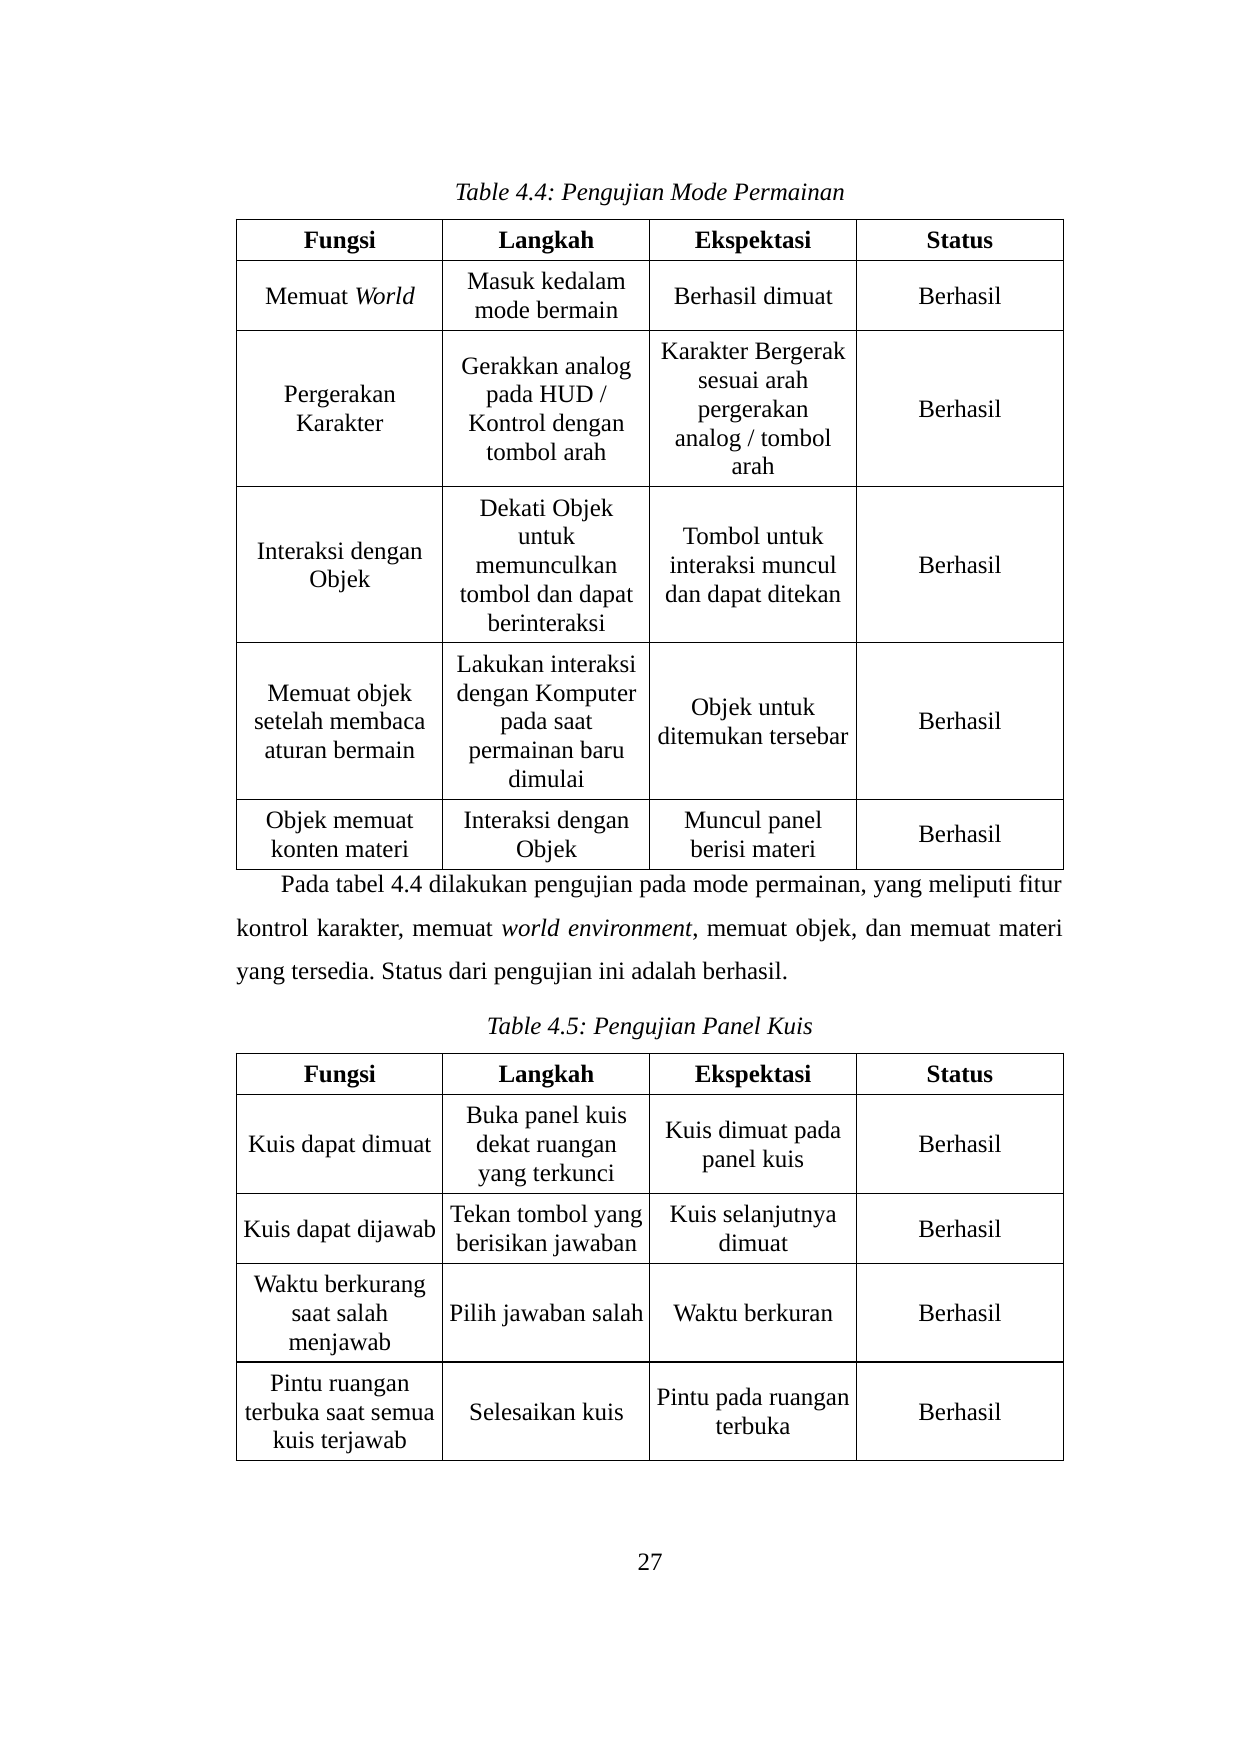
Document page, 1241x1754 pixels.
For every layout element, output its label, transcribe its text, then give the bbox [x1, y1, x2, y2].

table_cell Dekati Objek untuk memunculkan tombol dan dapat berinteraksi [443, 487, 649, 642]
table_cell Waktu berkurang saat salah menjawab [237, 1264, 442, 1361]
table_cell Kuis dapat dimuat [237, 1095, 442, 1193]
table_cell Buka panel kuis dekat ruangan yang terkunci [443, 1095, 649, 1193]
table_cell Berhasil [857, 1363, 1063, 1460]
table_cell Berhasil [857, 331, 1063, 486]
table_cell Berhasil [857, 800, 1063, 868]
table_header Langkah [443, 1054, 649, 1094]
table_header Fungsi [237, 220, 442, 260]
table_cell Gerakkan analog pada HUD / Kontrol dengan tombol arah [443, 331, 649, 486]
table_header Ekspektasi [650, 220, 856, 260]
table_cell Memuat objek setelah membaca aturan bermain [237, 643, 442, 798]
table_cell Berhasil [857, 1194, 1063, 1263]
table_header Status [857, 1054, 1063, 1094]
table_header Status [857, 220, 1063, 260]
table_cell Interaksi dengan Objek [237, 487, 442, 642]
table_cell Muncul panel berisi materi [650, 800, 856, 868]
table_cell Memuat World [237, 261, 442, 330]
table_cell Karakter Bergerak sesuai arah pergerakan analog / tombol arah [650, 331, 856, 486]
table_cell Berhasil [857, 1095, 1063, 1193]
table_cell Kuis selanjutnya dimuat [650, 1194, 856, 1263]
text Table 4.4: Pengujian Mode Permainan [236, 177, 1063, 206]
table_header Langkah [443, 220, 649, 260]
table_cell Lakukan interaksi dengan Komputer pada saat permainan baru dimulai [443, 643, 649, 798]
table_header Ekspektasi [650, 1054, 856, 1094]
table_cell Kuis dapat dijawab [237, 1194, 442, 1263]
table_cell Pintu ruangan terbuka saat semua kuis terjawab [237, 1363, 442, 1460]
table_cell Tekan tombol yang berisikan jawaban [443, 1194, 649, 1263]
table_cell Tombol untuk interaksi muncul dan dapat ditekan [650, 487, 856, 642]
table_cell Berhasil [857, 1264, 1063, 1361]
table_cell Pergerakan Karakter [237, 331, 442, 486]
text Pada tabel 4.4 dilakukan pengujian pada mode permainan, yang meliputi fitur kontrol karakter, memuat world environment, memuat objek, dan memuat materi yang tersedia. Status dari pengujian ini adalah berhasil. [236, 870, 1063, 984]
table_cell Berhasil [857, 261, 1063, 330]
table_cell Pilih jawaban salah [443, 1264, 649, 1361]
table_cell Objek untuk ditemukan tersebar [650, 643, 856, 798]
text Table 4.5: Pengujian Panel Kuis [236, 1011, 1063, 1040]
table_cell Berhasil [857, 643, 1063, 798]
table_header Fungsi [237, 1054, 442, 1094]
table_cell Berhasil [857, 487, 1063, 642]
table_cell Kuis dimuat pada panel kuis [650, 1095, 856, 1193]
table_cell Interaksi dengan Objek [443, 800, 649, 868]
table_cell Berhasil dimuat [650, 261, 856, 330]
table_cell Waktu berkuran [650, 1264, 856, 1361]
table_cell Pintu pada ruangan terbuka [650, 1363, 856, 1460]
table_cell Objek memuat konten materi [237, 800, 442, 868]
table_cell Masuk kedalam mode bermain [443, 261, 649, 330]
table_cell Selesaikan kuis [443, 1363, 649, 1460]
